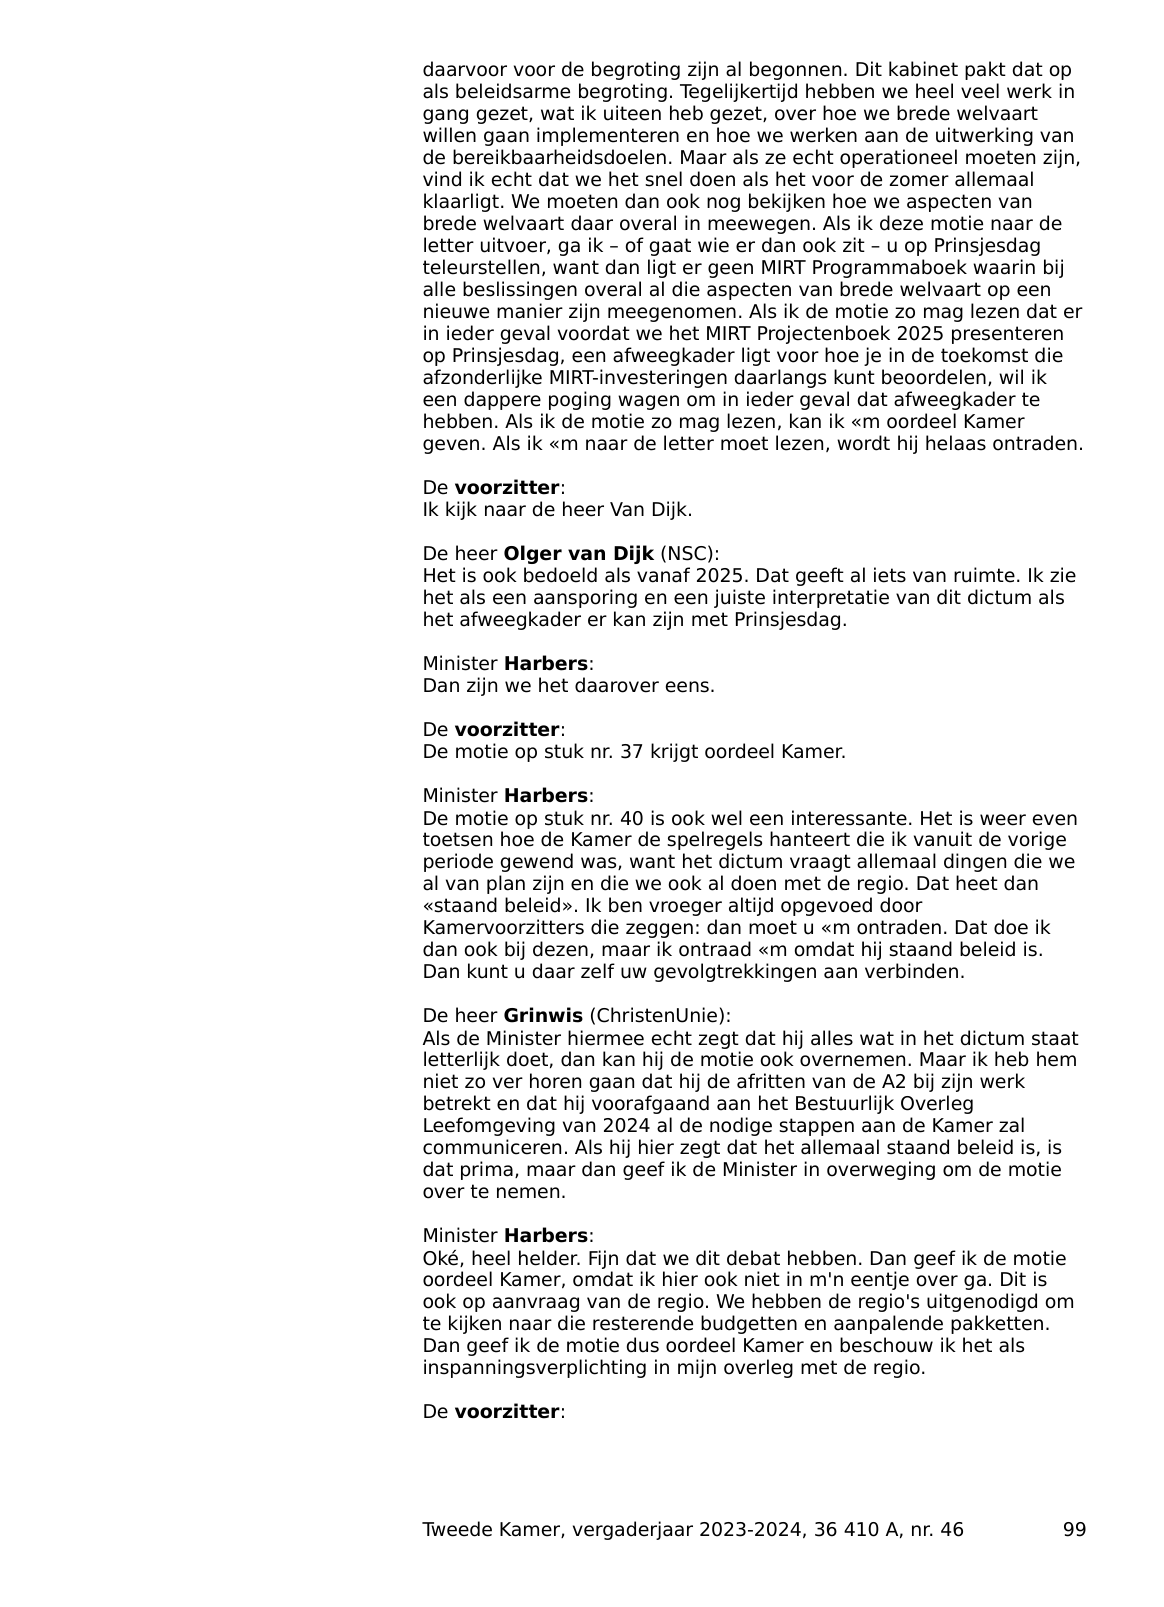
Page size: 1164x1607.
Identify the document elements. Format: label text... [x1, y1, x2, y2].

text Als de Minister hiermee echt zegt dat hij alles wat in het dictum staat letterlijk doet, dan kan hij de motie ook overnemen. Maar ik heb hem niet zo ver horen gaan dat hij de afritten van de A2 bij zijn werk betrekt en dat hij voorafgaand aan het Bestuurlijk Overleg Leefomgeving van 2024 al de nodige stappen aan de Kamer zal communiceren. Als hij hier zegt dat het allemaal staand beleid is, is dat prima, maar dan geef ik de Minister in overweging om de motie over te nemen. [422, 1027, 1087, 1203]
text De motie op stuk nr. 37 krijgt oordeel Kamer. [422, 741, 1087, 763]
text Dan zijn we het daarover eens. [422, 675, 1087, 697]
text daarvoor voor de begroting zijn al begonnen. Dit kabinet pakt dat op als beleidsarme begroting. Tegelijkertijd hebben we heel veel werk in gang gezet, wat ik uiteen heb gezet, over hoe we brede welvaart willen gaan implementeren en hoe we werken aan de uitwerking van de bereikbaarheidsdoelen. Maar als ze echt operationeel moeten zijn, vind ik echt dat we het snel doen als het voor de zomer allemaal klaarligt. We moeten dan ook nog bekijken hoe we aspecten van brede welvaart daar overal in meewegen. Als ik deze motie naar de letter uitvoer, ga ik – of gaat wie er dan ook zit – u op Prinsjesdag teleurstellen, want dan ligt er geen MIRT Programmaboek waarin bij alle beslissingen overal al die aspecten van brede welvaart op een nieuwe manier zijn meegenomen. Als ik de motie zo mag lezen dat er in ieder geval voordat we het MIRT Projectenboek 2025 presenteren op Prinsjesdag, een afweegkader ligt voor hoe je in de toekomst die afzonderlijke MIRT-investeringen daarlangs kunt beoordelen, wil ik een dappere poging wagen om in ieder geval dat afweegkader te hebben. Als ik de motie zo mag lezen, kan ik «m oordeel Kamer geven. Als ik «m naar de letter moet lezen, wordt hij helaas ontraden. [422, 59, 1087, 455]
text Ik kijk naar de heer Van Dijk. [422, 499, 1087, 521]
text Minister Harbers: [422, 785, 1087, 807]
text De voorzitter: [422, 477, 1087, 499]
text Minister Harbers: [422, 1225, 1087, 1247]
text De voorzitter: [422, 719, 1087, 741]
text Oké, heel helder. Fijn dat we dit debat hebben. Dan geef ik de motie oordeel Kamer, omdat ik hier ook niet in m'n eentje over ga. Dit is ook op aanvraag van de regio. We hebben de regio's uitgenodigd om te kijken naar die resterende budgetten en aanpalende pakketten. Dan geef ik de motie dus oordeel Kamer en beschouw ik het als inspanningsverplichting in mijn overleg met de regio. [422, 1247, 1087, 1379]
text De motie op stuk nr. 40 is ook wel een interessante. Het is weer even toetsen hoe de Kamer de spelregels hanteert die ik vanuit de vorige periode gewend was, want het dictum vraagt allemaal dingen die we al van plan zijn en die we ook al doen met de regio. Dat heet dan «staand beleid». Ik ben vroeger altijd opgevoed door Kamervoorzitters die zeggen: dan moet u «m ontraden. Dat doe ik dan ook bij dezen, maar ik ontraad «m omdat hij staand beleid is. Dan kunt u daar zelf uw gevolgtrekkingen aan verbinden. [422, 807, 1087, 983]
text Minister Harbers: [422, 653, 1087, 675]
text De voorzitter: [422, 1401, 1087, 1423]
text De heer Grinwis (ChristenUnie): [422, 1005, 1087, 1027]
text Het is ook bedoeld als vanaf 2025. Dat geeft al iets van ruimte. Ik zie het als een aansporing en een juiste interpretatie van dit dictum als het afweegkader er kan zijn met Prinsjesdag. [422, 565, 1087, 631]
text De heer Olger van Dijk (NSC): [422, 543, 1087, 565]
